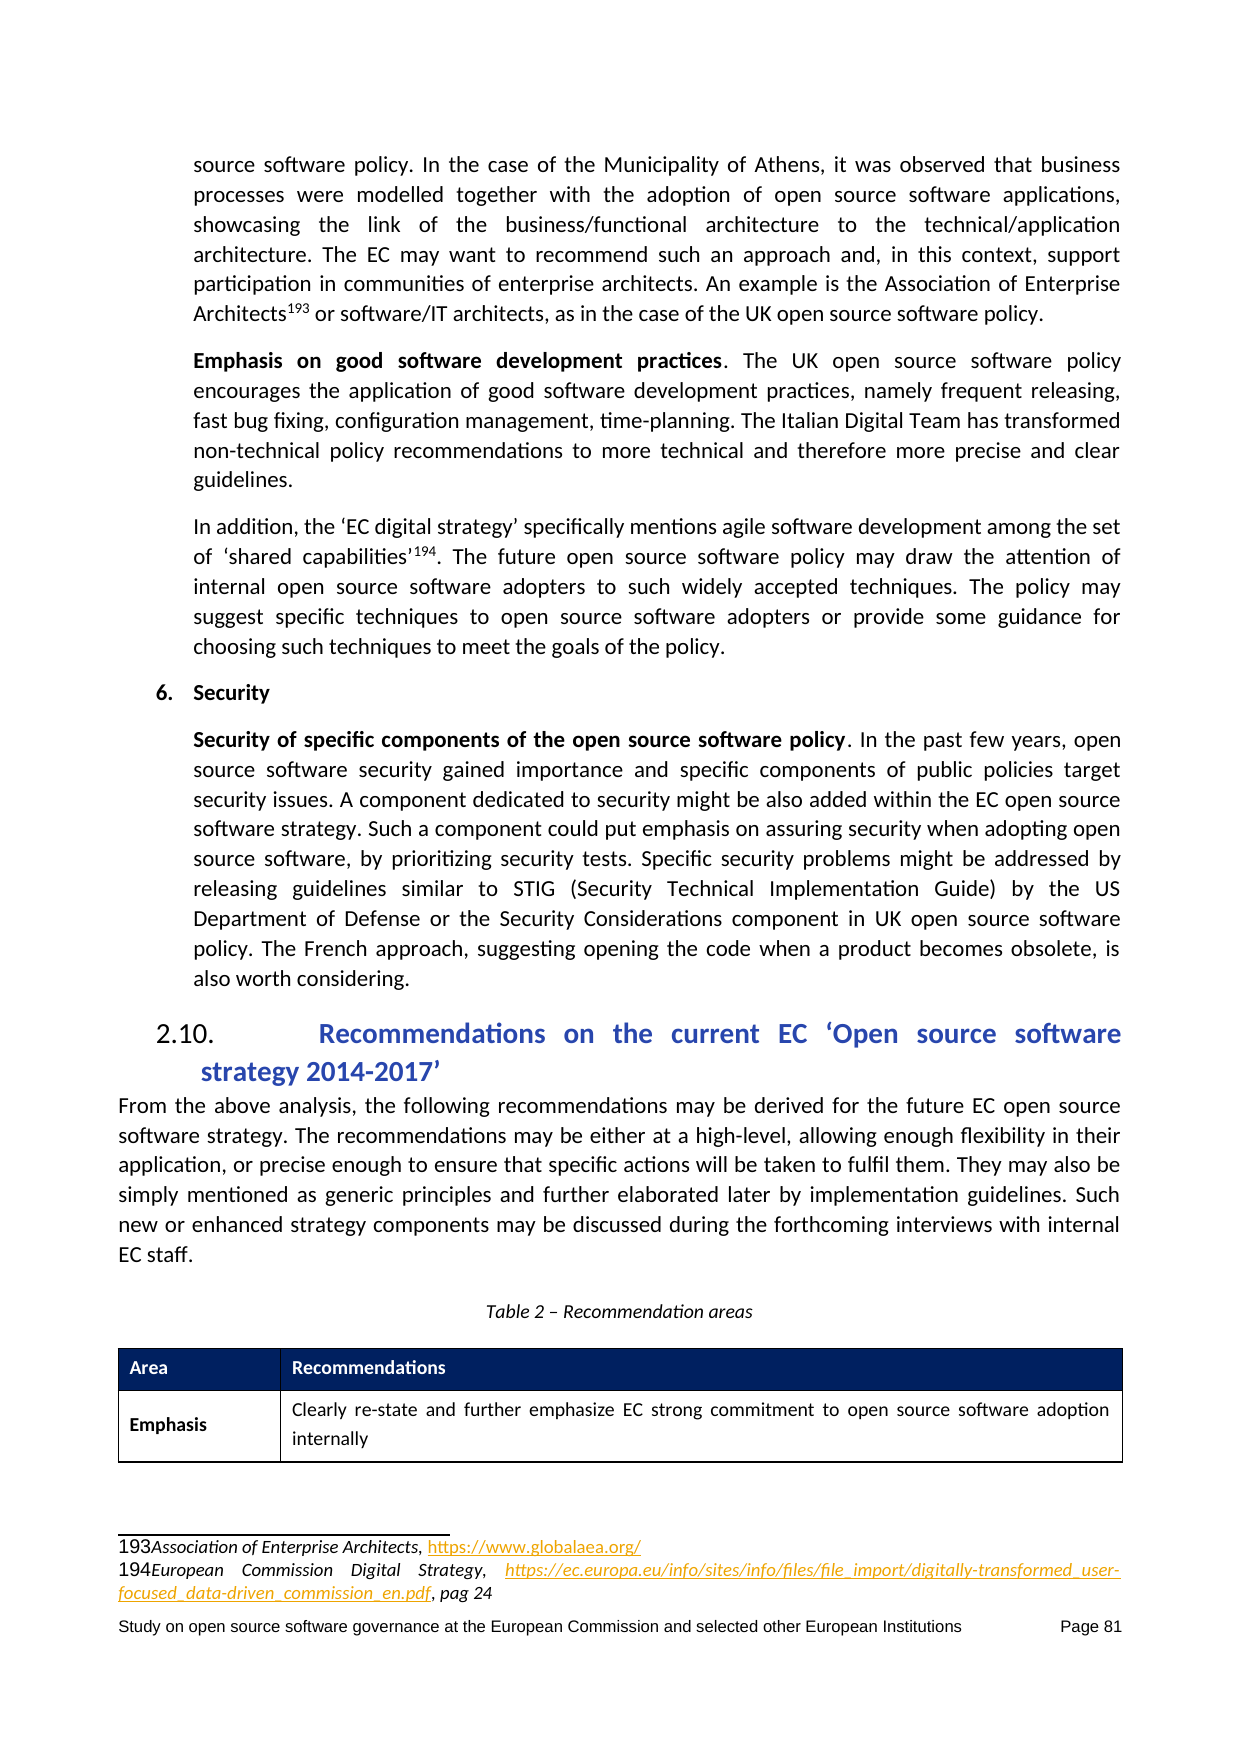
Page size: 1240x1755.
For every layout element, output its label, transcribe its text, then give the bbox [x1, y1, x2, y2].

table_header Recommendations [281, 1349, 1122, 1390]
table_cell Emphasis [119, 1391, 280, 1461]
text Emphasis on good software development practices. The UK open source software policy encourages the application of good software development practices, namely frequent releasing, fast bug fixing, configuration management, time-planning. The Italian Digital Team has transformed non-technical policy recommendations to more technical and therefore more precise and clear guidelines. [193, 346, 1122, 494]
table_cell Clearly re-state and further emphasize EC strong commitment to open source software adoption internally [281, 1391, 1122, 1461]
text In addition, the ‘EC digital strategy’ specifically mentions agile software development among the set of ‘shared capabilities’. The future open source software policy may draw the attention of internal open source software adopters to such widely accepted techniques. The policy may suggest specific techniques to open source software adopters or provide some guidance for choosing such techniques to meet the goals of the policy. [193, 512, 1122, 660]
text source software policy. In the case of the Municipality of Athens, it was observed that business processes were modelled together with the adoption of open source software applications, showcasing the link of the business/functional architecture to the technical/application architecture. The EC may want to recommend such an approach and, in this context, support participation in communities of enterprise architects. An example is the Association of Enterprise Architects or software/IT architects, as in the case of the UK open source software policy. [193, 150, 1122, 327]
text Table 2 – Recommendation areas [118, 1299, 1122, 1323]
text European Commission Digital Strategy, https://ec.europa.eu/info/sites/info/files/file_import/digitally-transformed_user-focused_data-driven_commission_en.pdf, pag 24 [118, 1558, 1122, 1604]
list Security [156, 678, 1122, 706]
text Security of specific components of the open source software policy. In the past few years, open source software security gained importance and specific components of public policies target security issues. A component dedicated to security might be also added within the EC open source software strategy. Such a component could put emphasis on assuring security when adopting open source software, by prioritizing security tests. Specific security problems might be addressed by releasing guidelines similar to STIG (Security Technical Implementation Guide) by the US Department of Defense or the Security Considerations component in UK open source software policy. The French approach, suggesting opening the code when a product becomes obsolete, is also worth considering. [193, 725, 1122, 992]
subtitle Recommendations on the current EC ‘Open source software strategy 2014-2017’ [156, 1015, 1122, 1088]
table_header Area [119, 1349, 280, 1390]
text Association of Enterprise Architects, https://www.globalaea.org/ [118, 1535, 1122, 1558]
text From the above analysis, the following recommendations may be derived for the future EC open source software strategy. The recommendations may be either at a high-level, allowing enough flexibility in their application, or precise enough to ensure that specific actions will be taken to fulfil them. They may also be simply mentioned as generic principles and further elaborated later by implementation guidelines. Such new or enhanced strategy components may be discussed during the forthcoming interviews with internal EC staff. [118, 1091, 1122, 1268]
